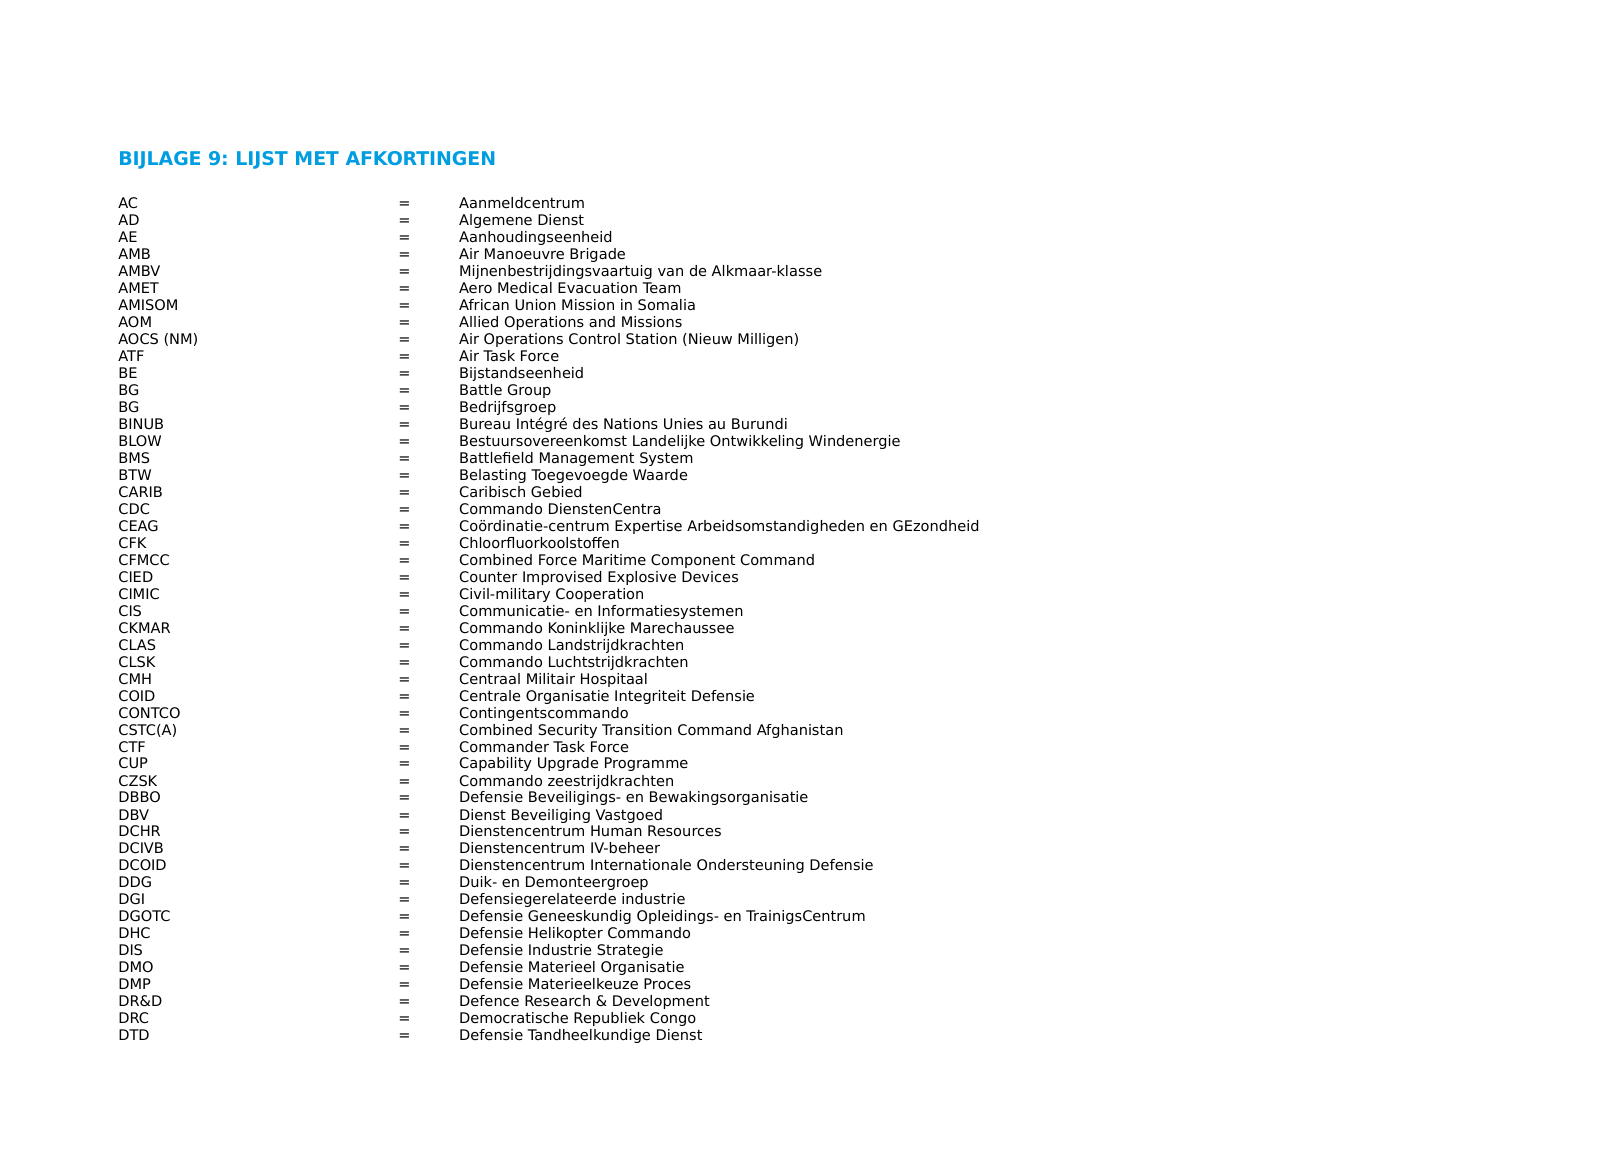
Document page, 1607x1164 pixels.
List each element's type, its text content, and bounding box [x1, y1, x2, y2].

table_cell = [392, 212, 453, 229]
table_cell Combined Force Maritime Component Command [453, 552, 1488, 569]
table_cell Bestuursovereenkomst Landelijke Ontwikkeling Windenergie [453, 433, 1488, 450]
table_cell CFMCC [118, 552, 392, 569]
table_cell African Union Mission in Somalia [453, 297, 1488, 314]
table_cell Contingentscommando [453, 705, 1488, 721]
table_cell Capability Upgrade Programme [453, 755, 1488, 772]
table_cell Bedrijfsgroep [453, 399, 1488, 416]
table_cell BMS [118, 450, 392, 467]
table_cell DR&D [118, 993, 392, 1010]
table_cell DCOID [118, 857, 392, 874]
table_cell = [392, 773, 453, 789]
table_cell DMP [118, 976, 392, 993]
table_cell AE [118, 229, 392, 246]
table_cell = [392, 280, 453, 297]
table_cell = [392, 874, 453, 891]
table_cell = [392, 314, 453, 331]
table_cell = [392, 925, 453, 942]
table_cell = [392, 297, 453, 314]
table_cell Dienst Beveiliging Vastgoed [453, 806, 1488, 823]
table_cell Defensie Materieelkeuze Proces [453, 976, 1488, 993]
table_cell DBBO [118, 789, 392, 806]
table_cell Commando zeestrijdkrachten [453, 773, 1488, 789]
table_cell Algemene Dienst [453, 212, 1488, 229]
table_cell CONTCO [118, 705, 392, 721]
table_cell = [392, 857, 453, 874]
table_cell AOM [118, 314, 392, 331]
table_cell CDC [118, 501, 392, 518]
table_header Aanmeldcentrum [453, 195, 1488, 212]
table_cell = [392, 1010, 453, 1027]
table_cell CARIB [118, 484, 392, 501]
table_cell = [392, 993, 453, 1010]
table_cell = [392, 671, 453, 687]
table_cell Commando DienstenCentra [453, 501, 1488, 518]
table_cell Battle Group [453, 382, 1488, 399]
table_cell AMB [118, 246, 392, 263]
table_cell CZSK [118, 773, 392, 789]
table_cell = [392, 552, 453, 569]
table_cell = [392, 789, 453, 806]
table_cell = [392, 705, 453, 721]
table_cell = [392, 942, 453, 959]
table_cell Air Operations Control Station (Nieuw Milligen) [453, 331, 1488, 348]
table_cell Bijstandseenheid [453, 365, 1488, 382]
table_cell = [392, 755, 453, 772]
table_cell DCHR [118, 823, 392, 840]
table_cell Democratische Republiek Congo [453, 1010, 1488, 1027]
table_cell = [392, 399, 453, 416]
table_cell Mijnenbestrijdingsvaartuig van de Alkmaar-klasse [453, 263, 1488, 280]
table_cell AMBV [118, 263, 392, 280]
table_cell = [392, 976, 453, 993]
table_cell = [392, 721, 453, 738]
table_cell Combined Security Transition Command Afghanistan [453, 721, 1488, 738]
table_cell Dienstencentrum Human Resources [453, 823, 1488, 840]
table_cell Air Task Force [453, 348, 1488, 365]
table_cell CSTC(A) [118, 721, 392, 738]
table_cell AD [118, 212, 392, 229]
table_cell Communicatie- en Informatiesystemen [453, 603, 1488, 619]
table_cell Defensie Materieel Organisatie [453, 959, 1488, 976]
table_cell Allied Operations and Missions [453, 314, 1488, 331]
table_cell = [392, 569, 453, 586]
table_cell Defence Research & Development [453, 993, 1488, 1010]
table_cell CFK [118, 535, 392, 552]
table_cell DCIVB [118, 840, 392, 857]
table_cell BTW [118, 467, 392, 484]
table_cell = [392, 501, 453, 518]
table_cell Aanhoudingseenheid [453, 229, 1488, 246]
table_cell AMET [118, 280, 392, 297]
table_cell CTF [118, 739, 392, 755]
table_cell = [392, 365, 453, 382]
table_cell Defensiegerelateerde industrie [453, 891, 1488, 908]
table_cell Civil-military Cooperation [453, 586, 1488, 603]
table_cell Commander Task Force [453, 739, 1488, 755]
table_cell BLOW [118, 433, 392, 450]
table_cell Commando Koninklijke Marechaussee [453, 620, 1488, 637]
table_cell CMH [118, 671, 392, 687]
table_cell BINUB [118, 416, 392, 433]
table_cell CUP [118, 755, 392, 772]
table_cell = [392, 246, 453, 263]
table_cell Commando Luchtstrijdkrachten [453, 654, 1488, 671]
table_cell DTD [118, 1027, 392, 1044]
table_cell = [392, 603, 453, 619]
table_cell = [392, 467, 453, 484]
table_cell CLSK [118, 654, 392, 671]
table_cell = [392, 908, 453, 925]
table_cell Duik- en Demonteergroep [453, 874, 1488, 891]
table_cell Dienstencentrum Internationale Ondersteuning Defensie [453, 857, 1488, 874]
table_cell Defensie Beveiligings- en Bewakingsorganisatie [453, 789, 1488, 806]
table_cell BG [118, 399, 392, 416]
table_cell = [392, 382, 453, 399]
table_cell DGOTC [118, 908, 392, 925]
table_cell = [392, 654, 453, 671]
table_cell = [392, 518, 453, 535]
table_cell = [392, 348, 453, 365]
table_cell Dienstencentrum IV-beheer [453, 840, 1488, 857]
table_cell CIED [118, 569, 392, 586]
table_cell BG [118, 382, 392, 399]
table_cell Caribisch Gebied [453, 484, 1488, 501]
table_cell = [392, 806, 453, 823]
table_cell DRC [118, 1010, 392, 1027]
table_cell = [392, 416, 453, 433]
table_cell = [392, 620, 453, 637]
table_cell = [392, 586, 453, 603]
table_cell = [392, 959, 453, 976]
table_cell DHC [118, 925, 392, 942]
table_cell Counter Improvised Explosive Devices [453, 569, 1488, 586]
table_cell Belasting Toegevoegde Waarde [453, 467, 1488, 484]
table_cell = [392, 637, 453, 653]
table_cell ATF [118, 348, 392, 365]
table_cell = [392, 823, 453, 840]
table_cell DBV [118, 806, 392, 823]
table_cell CIMIC [118, 586, 392, 603]
table_cell Defensie Tandheelkundige Dienst [453, 1027, 1488, 1044]
table_cell = [392, 840, 453, 857]
table_header = [392, 195, 453, 212]
table_cell Battlefield Management System [453, 450, 1488, 467]
table_cell Centraal Militair Hospitaal [453, 671, 1488, 687]
table_cell Centrale Organisatie Integriteit Defensie [453, 688, 1488, 704]
table_cell = [392, 484, 453, 501]
table_cell AOCS (NM) [118, 331, 392, 348]
table_cell = [392, 450, 453, 467]
table_cell Commando Landstrijdkrachten [453, 637, 1488, 653]
table_cell CEAG [118, 518, 392, 535]
table_cell DIS [118, 942, 392, 959]
table_cell DGI [118, 891, 392, 908]
table_cell CLAS [118, 637, 392, 653]
table_cell COID [118, 688, 392, 704]
table_cell Bureau Intégré des Nations Unies au Burundi [453, 416, 1488, 433]
table_cell CKMAR [118, 620, 392, 637]
table_cell Coördinatie-centrum Expertise Arbeidsomstandigheden en GEzondheid [453, 518, 1488, 535]
table_cell = [392, 688, 453, 704]
table_cell AMISOM [118, 297, 392, 314]
table_cell CIS [118, 603, 392, 619]
subtitle BIJLAGE 9: LIJST MET AFKORTINGEN [118, 148, 1488, 170]
table_cell Defensie Geneeskundig Opleidings- en TrainigsCentrum [453, 908, 1488, 925]
table_cell Air Manoeuvre Brigade [453, 246, 1488, 263]
table_cell Chloorfluorkoolstoffen [453, 535, 1488, 552]
table_cell Defensie Helikopter Commando [453, 925, 1488, 942]
table_cell DDG [118, 874, 392, 891]
table_cell = [392, 891, 453, 908]
table_cell BE [118, 365, 392, 382]
table_header AC [118, 195, 392, 212]
table_cell Aero Medical Evacuation Team [453, 280, 1488, 297]
table_cell = [392, 229, 453, 246]
table_cell = [392, 263, 453, 280]
table_cell = [392, 433, 453, 450]
table_cell = [392, 535, 453, 552]
table_cell Defensie Industrie Strategie [453, 942, 1488, 959]
table_cell = [392, 739, 453, 755]
table_cell = [392, 1027, 453, 1044]
table_cell DMO [118, 959, 392, 976]
table_cell = [392, 331, 453, 348]
